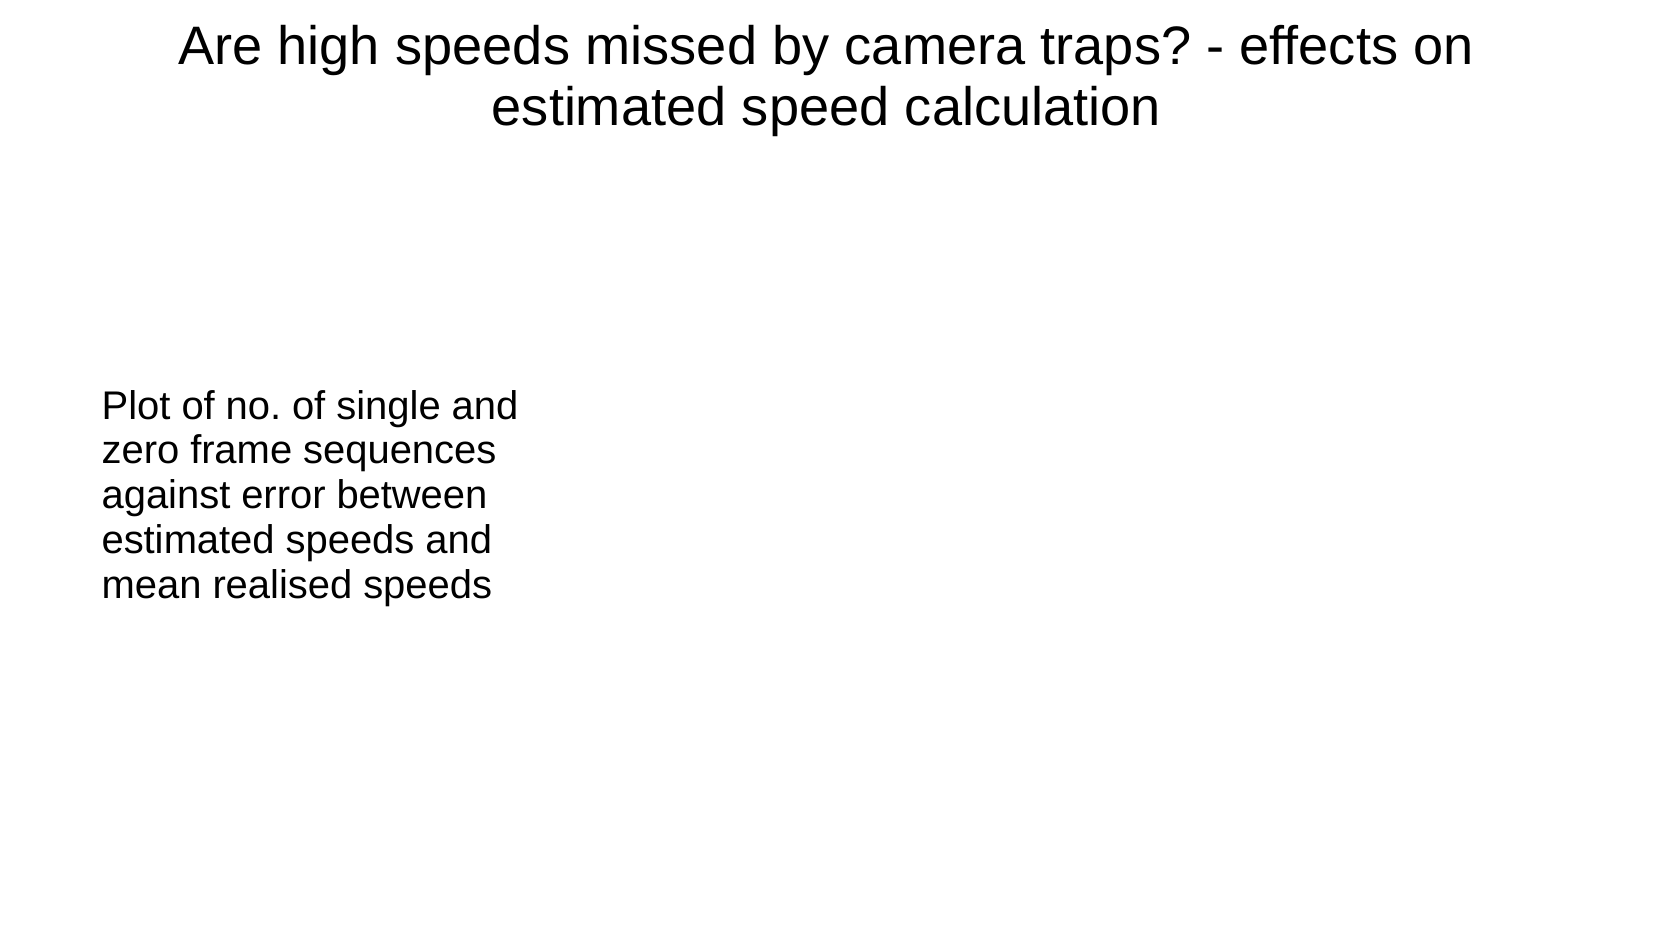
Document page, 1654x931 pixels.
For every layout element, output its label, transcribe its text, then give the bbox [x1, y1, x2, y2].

list Plot of no. of single and zero frame sequences against error between estimated speeds and mean realised speeds [59, 382, 567, 615]
title Are high speeds missed by camera traps? - effects on estimated speed calculation [82, 0, 1571, 154]
